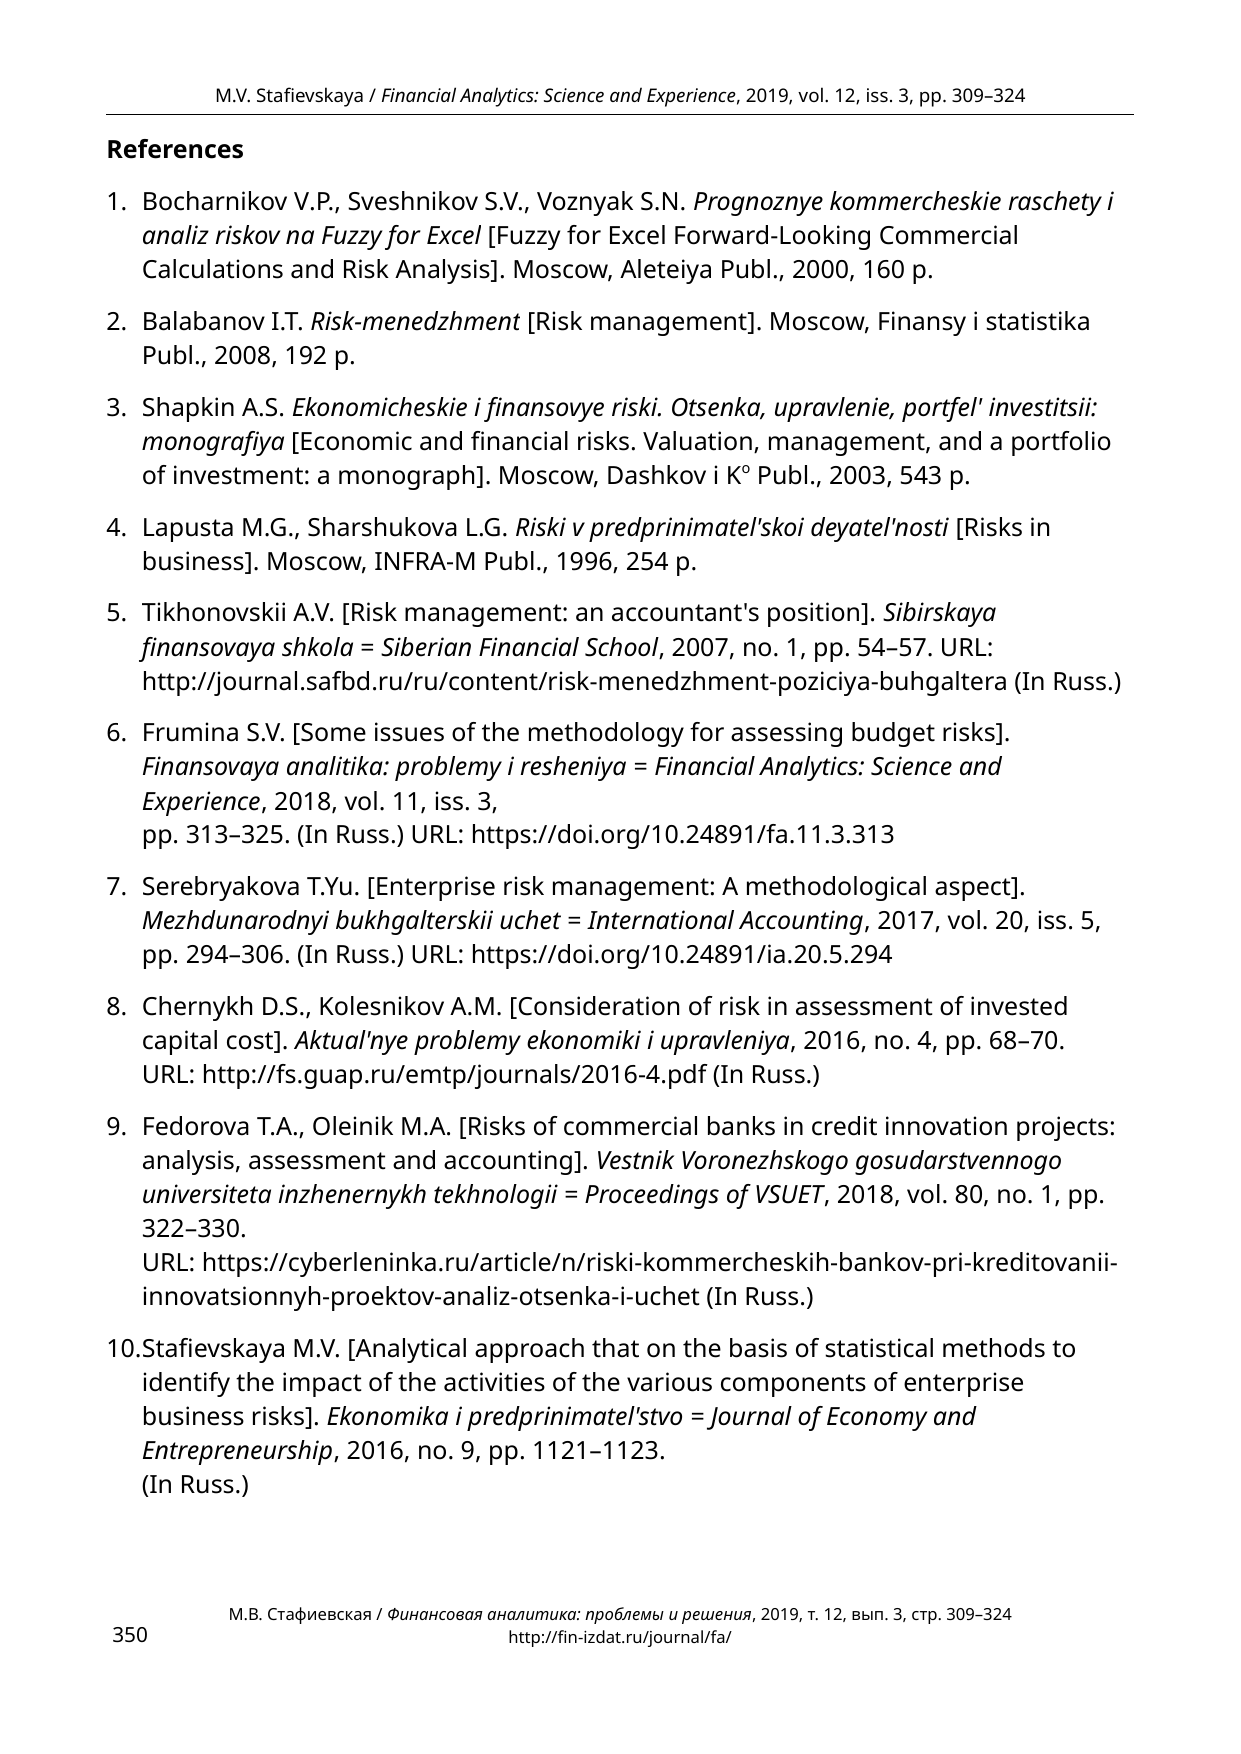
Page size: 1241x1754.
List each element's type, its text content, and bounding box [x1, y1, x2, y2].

list Stafievskaya M.V. [Analytical approach that on the basis of statistical methods to identify the impact of the activities of the various components of enterprise business risks]. Ekonomika i predprinimatel'stvo = Journal of Economy and Entrepreneurship, 2016, no. 9, pp. 1121–1123. (In Russ.) [106, 1331, 1134, 1501]
text References [106, 132, 1134, 166]
list Frumina S.V. [Some issues of the methodology for assessing budget risks]. Finansovaya analitika: problemy i resheniya = Financial Analytics: Science and Experience, 2018, vol. 11, iss. 3, pp. 313–325. (In Russ.) URL: https://doi.org/10.24891/fa.11.3.313 [106, 715, 1134, 851]
list Bocharnikov V.P., Sveshnikov S.V., Voznyak S.N. Prognoznye kommercheskie raschety i analiz riskov na Fuzzy for Excel [Fuzzy for Excel Forward-Looking Commercial Calculations and Risk Analysis]. Moscow, Aleteiya Publ., 2000, 160 p. [106, 184, 1134, 286]
list Tikhonovskii A.V. [Risk management: an accountant's position]. Sibirskaya finansovaya shkola = Siberian Financial School, 2007, no. 1, рр. 54–57. URL: http://journal.safbd.ru/ru/content/risk-menedzhment-poziciya-buhgaltera (In Russ.) [106, 595, 1134, 697]
list Serebryakova T.Yu. [Enterprise risk management: A methodological aspect]. Mezhdunarodnyi bukhgalterskii uchet = International Accounting, 2017, vol. 20, iss. 5, pp. 294–306. (In Russ.) URL: https://doi.org/10.24891/ia.20.5.294 [106, 869, 1134, 971]
list Chernykh D.S., Kolesnikov A.M. [Consideration of risk in assessment of invested capital cost]. Aktual'nye problemy ekonomiki i upravleniya, 2016, no. 4, pp. 68–70. URL: http://fs.guap.ru/emtp/journals/2016-4.pdf (In Russ.) [106, 989, 1134, 1091]
list Balabanov I.T. Risk-menedzhment [Risk management]. Moscow, Finansy i statistika Publ., 2008, 192 p. [106, 303, 1134, 372]
list Fedorova T.A., Oleinik M.A. [Risks of commercial banks in credit innovation projects: analysis, assessment and accounting]. Vestnik Voronezhskogo gosudarstvennogo universiteta inzhenernykh tekhnologii = Proceedings of VSUET, 2018, vol. 80, no. 1, pp. 322–330. URL: https://cyberleninka.ru/article/n/riski-kommercheskih-bankov-pri-kreditovanii-innovatsionnyh-proektov-analiz-otsenka-i-uchet (In Russ.) [106, 1109, 1134, 1313]
list Shapkin A.S. Ekonomicheskie i finansovye riski. Otsenka, upravlenie, portfel' investitsii: monografiya [Economic and financial risks. Valuation, management, and a portfolio of investment: a monograph]. Moscow, Dashkov i Ko Publ., 2003, 543 p. [106, 389, 1134, 492]
list Lapusta M.G., Sharshukova L.G. Riski v predprinimatel'skoi deyatel'nosti [Risks in business]. Moscow, INFRA-M Publ., 1996, 254 p. [106, 509, 1134, 577]
